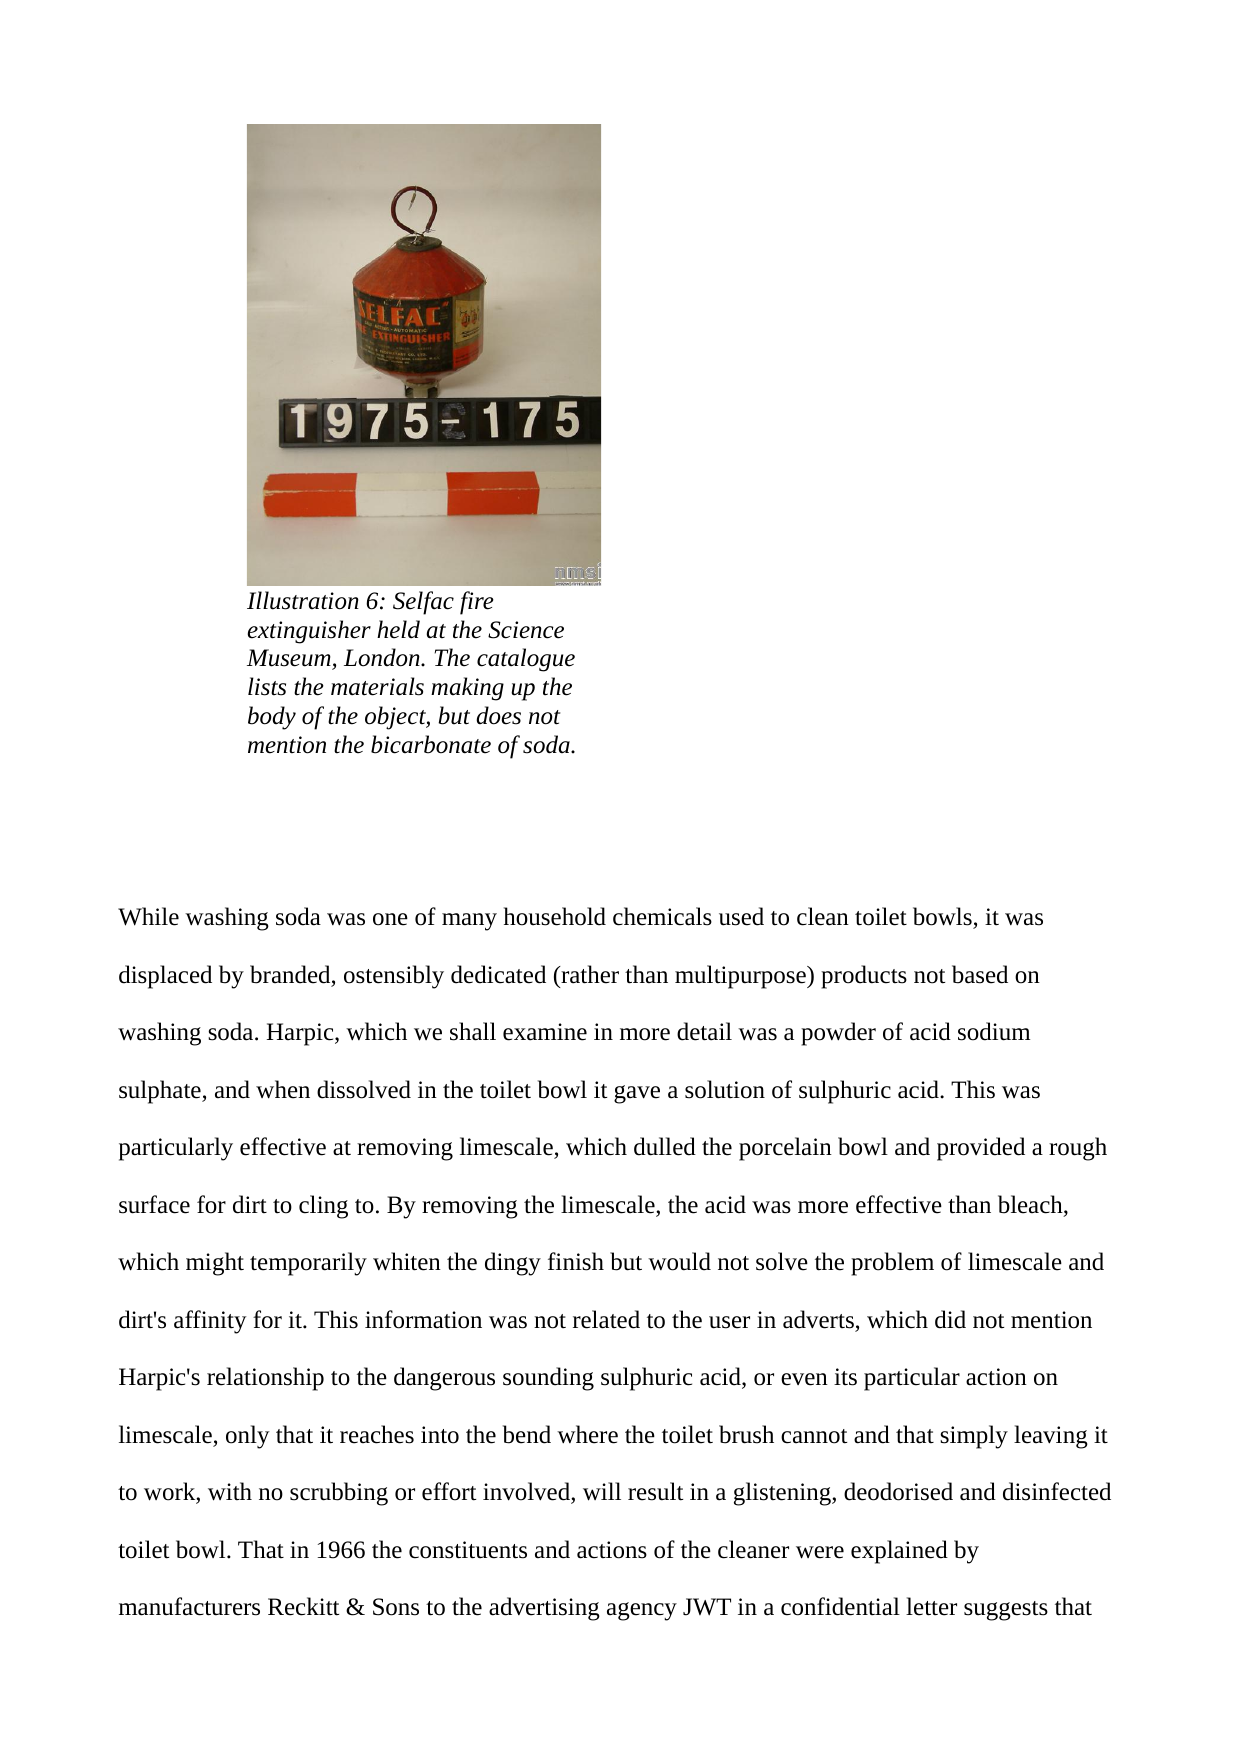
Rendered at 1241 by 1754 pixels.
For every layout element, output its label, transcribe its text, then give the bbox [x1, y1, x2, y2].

picture [246, 124, 602, 586]
text Illustration 6: Selfac fire extinguisher held at the Science Museum, London. The catalogue lists the materials making up the body of the object, but does not mention the bicarbonate of soda. [247, 586, 601, 758]
text While washing soda was one of many household chemicals used to clean toilet bowls, it was displaced by branded, ostensibly dedicated (rather than multipurpose) products not based on washing soda. Harpic, which we shall examine in more detail was a powder of acid sodium sulphate, and when dissolved in the toilet bowl it gave a solution of sulphuric acid. This was particularly effective at removing limescale, which dulled the porcelain bowl and provided a rough surface for dirt to cling to. By removing the limescale, the acid was more effective than bleach, which might temporarily whiten the dingy finish but would not solve the problem of limescale and dirt's affinity for it. This information was not related to the user in adverts, which did not mention Harpic's relationship to the dangerous sounding sulphuric acid, or even its particular action on limescale, only that it reaches into the bend where the toilet brush cannot and that simply leaving it to work, with no scrubbing or effort involved, will result in a glistening, deodorised and disinfected toilet bowl. That in 1966 the constituents and actions of the cleaner were explained by manufacturers Reckitt & Sons to the advertising agency JWT in a confidential letter suggests that [118, 902, 1122, 1621]
